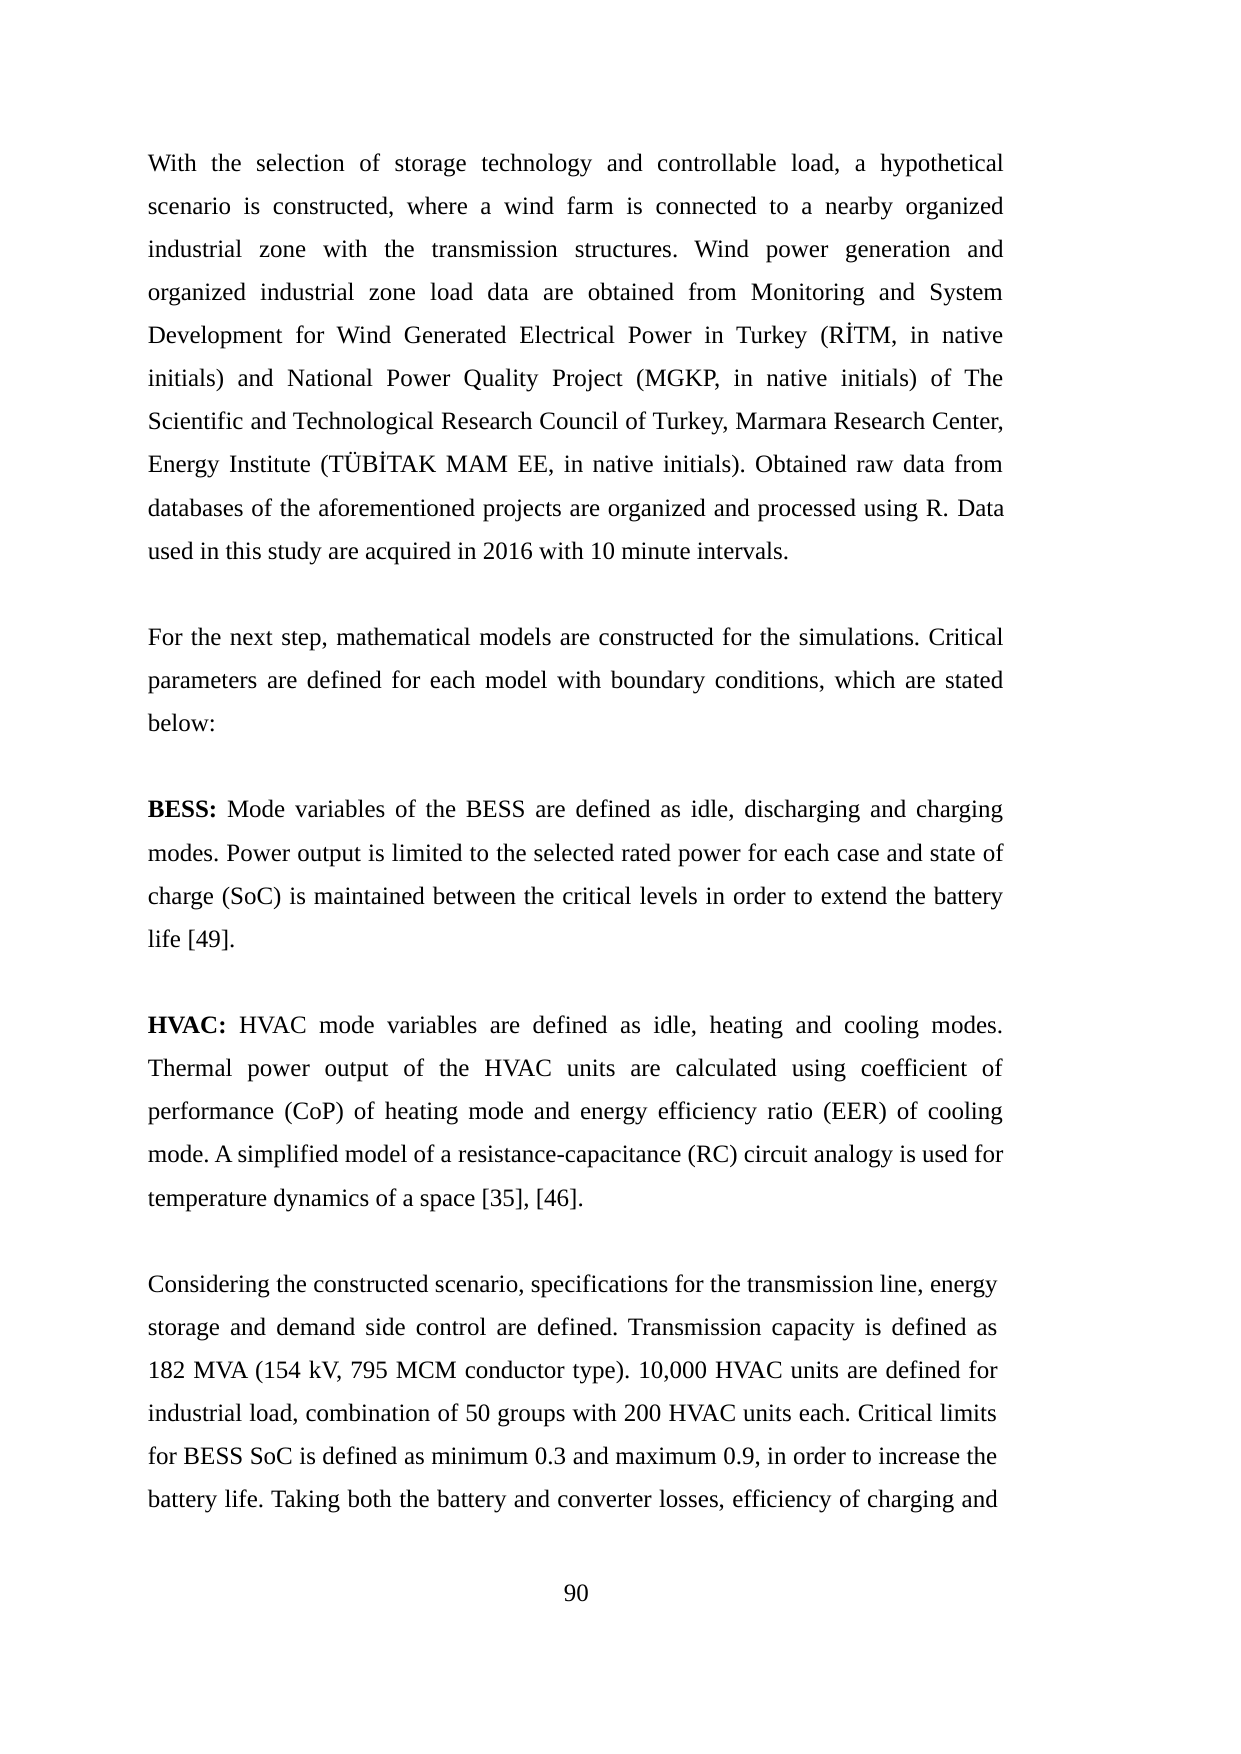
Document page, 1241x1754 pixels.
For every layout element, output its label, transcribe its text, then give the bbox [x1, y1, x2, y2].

text HVAC: HVAC mode variables are defined as idle, heating and cooling modes. Thermal power output of the HVAC units are calculated using coefficient of performance (CoP) of heating mode and energy efficiency ratio (EER) of cooling mode. A simplified model of a resistance-capacitance (RC) circuit analogy is used for temperature dynamics of a space [35]⁠, [46]⁠. [148, 1010, 1004, 1211]
text With the selection of storage technology and controllable load, a hypothetical scenario is constructed, where a wind farm is connected to a nearby organized industrial zone with the transmission structures. Wind power generation and organized industrial zone load data are obtained from Monitoring and System Development for Wind Generated Electrical Power in Turkey (RİTM, in native initials) and National Power Quality Project (MGKP, in native initials) of The Scientific and Technological Research Council of Turkey, Marmara Research Center, Energy Institute (TÜBİTAK MAM EE, in native initials). Obtained raw data from databases of the aforementioned projects are organized and processed using R. Data used in this study are acquired in 2016 with 10 minute intervals. [148, 148, 1004, 564]
text For the next step, mathematical models are constructed for the simulations. Critical parameters are defined for each model with boundary conditions, which are stated below: [148, 622, 1004, 737]
text Considering the constructed scenario, specifications for the transmission line, energy storage and demand side control are defined. Transmission capacity is defined as 182 MVA (154 kV, 795 MCM conductor type). 10,000 HVAC units are defined for industrial load, combination of 50 groups with 200 HVAC units each. Critical limits for BESS SoC is defined as minimum 0.3 and maximum 0.9, in order to increase the battery life. Taking both the battery and converter losses, efficiency of charging and [148, 1269, 998, 1513]
text BESS: Mode variables of the BESS are defined as idle, discharging and charging modes. Power output is limited to the selected rated power for each case and state of charge (SoC) is maintained between the critical levels in order to extend the battery life [49]⁠. [148, 794, 1004, 953]
